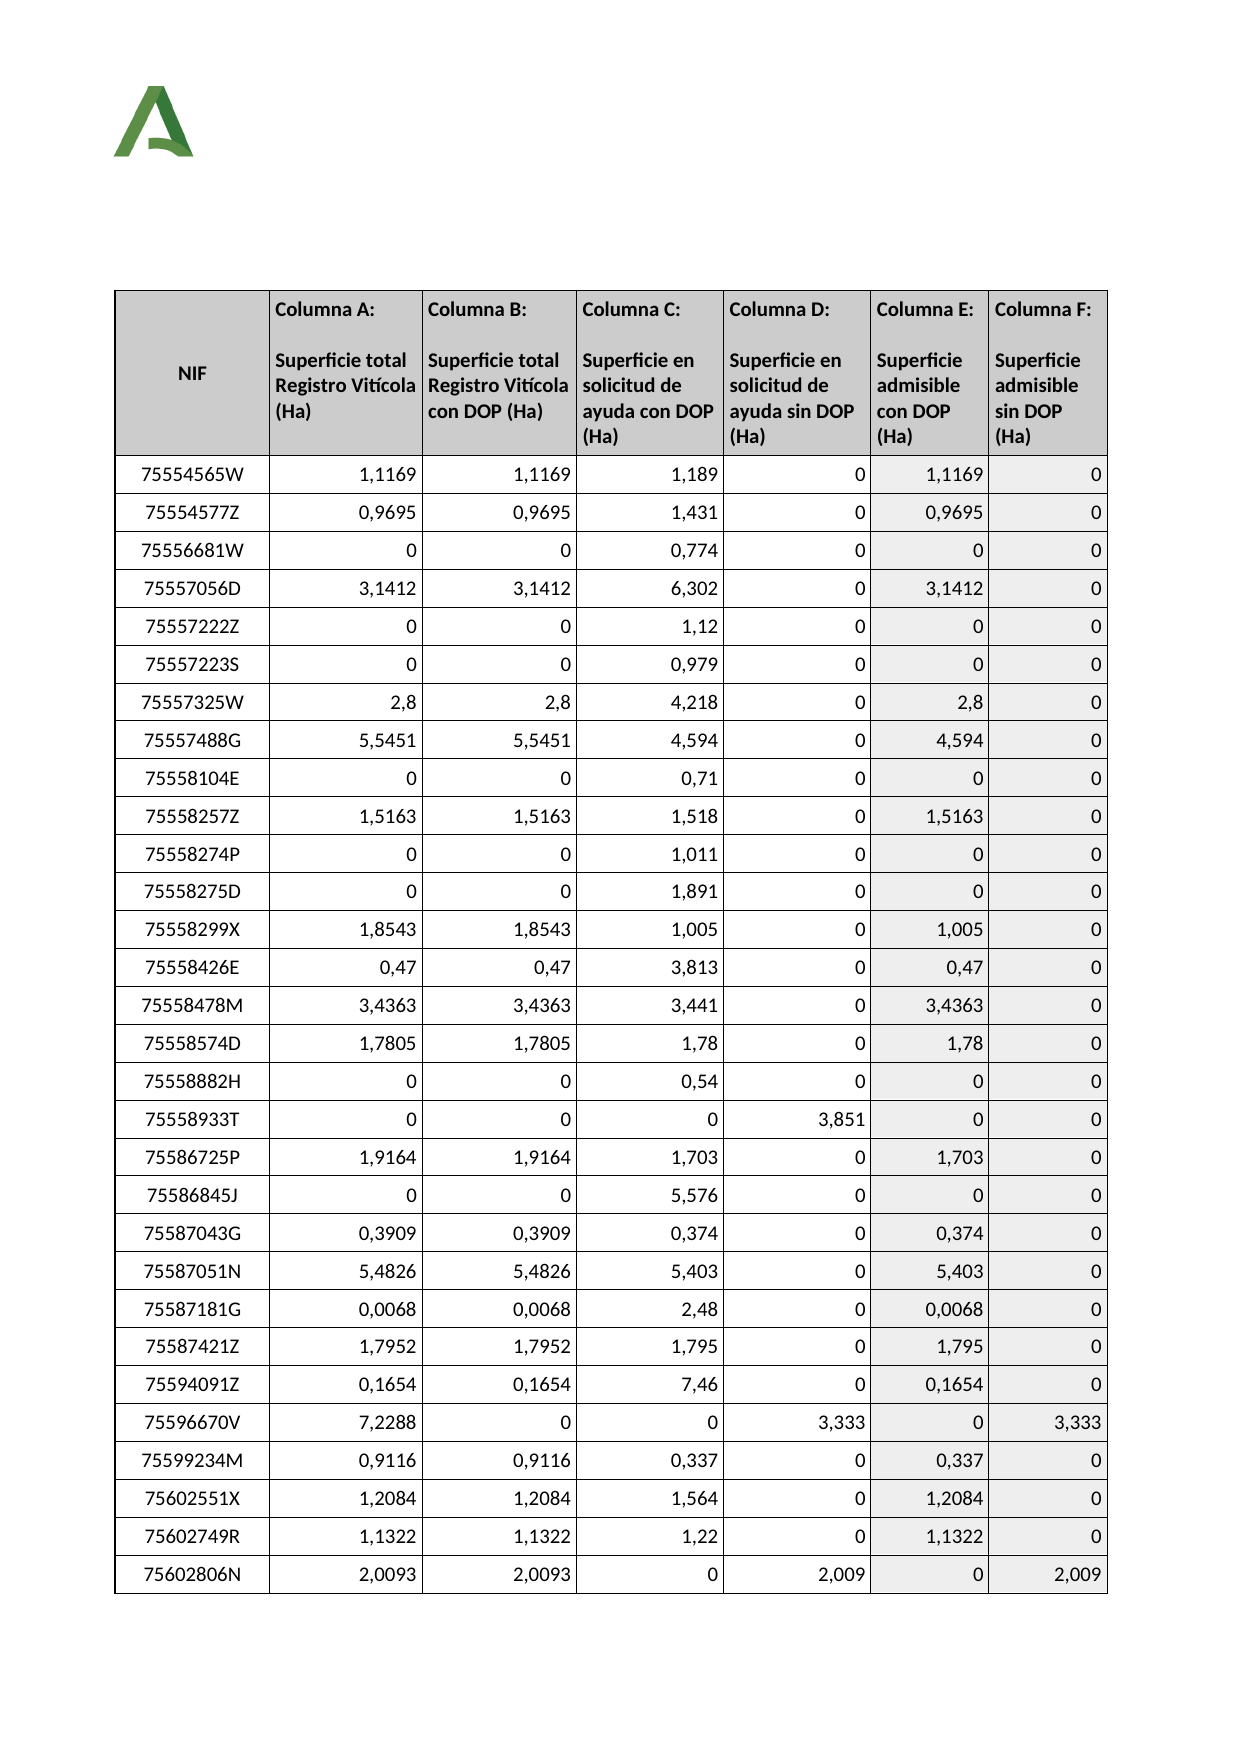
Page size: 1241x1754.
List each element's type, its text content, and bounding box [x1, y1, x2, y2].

table_cell 0 [270, 532, 422, 569]
table_cell 0 [989, 1442, 1107, 1479]
table_cell 0 [724, 1252, 870, 1289]
table_cell 1,7805 [423, 1025, 576, 1062]
table_cell 0 [989, 608, 1107, 644]
table_header Columna F: Superficie admisible sin DOP (Ha) [989, 291, 1107, 455]
table_cell 5,5451 [270, 721, 422, 758]
table_cell 0,1654 [270, 1366, 422, 1403]
table_cell 1,9164 [423, 1139, 576, 1175]
table_cell 1,7952 [423, 1328, 576, 1365]
table_cell 0 [989, 1480, 1107, 1517]
table_cell 0 [724, 646, 870, 682]
table_cell 0 [270, 1063, 422, 1099]
table_cell 1,5163 [423, 797, 576, 834]
table_cell 0 [724, 1290, 870, 1327]
table_cell 75586725P [116, 1139, 269, 1175]
table_cell 0 [871, 532, 988, 569]
table_cell 0 [871, 1556, 988, 1592]
table_cell 2,0093 [423, 1556, 576, 1592]
table_cell 0 [724, 949, 870, 986]
table_cell 75587043G [116, 1214, 269, 1251]
table_cell 6,302 [577, 570, 723, 607]
table_cell 75557222Z [116, 608, 269, 644]
table_cell 0,0068 [270, 1290, 422, 1327]
table_cell 2,0093 [270, 1556, 422, 1592]
table_cell 0 [270, 608, 422, 644]
table_cell 0 [989, 721, 1107, 758]
table_cell 0 [989, 949, 1107, 986]
table_cell 0 [724, 1176, 870, 1213]
table_cell 0 [270, 1101, 422, 1137]
table_cell 0 [577, 1101, 723, 1137]
table_cell 2,8 [871, 684, 988, 720]
table_cell 2,009 [989, 1556, 1107, 1592]
table_cell 75557325W [116, 684, 269, 720]
table_cell 0,0068 [423, 1290, 576, 1327]
table_cell 0 [423, 1101, 576, 1137]
table_cell 0,47 [871, 949, 988, 986]
table_cell 0 [724, 570, 870, 607]
table_cell 0,3909 [423, 1214, 576, 1251]
table_cell 0 [989, 835, 1107, 872]
table_cell 0 [871, 835, 988, 872]
table_cell 1,22 [577, 1518, 723, 1554]
table_cell 75594091Z [116, 1366, 269, 1403]
table_cell 1,005 [577, 911, 723, 948]
table_cell 0,374 [577, 1214, 723, 1251]
table_cell 0 [423, 646, 576, 682]
table_cell 1,8543 [270, 911, 422, 948]
table_header NIF [116, 291, 269, 455]
table_cell 0 [423, 835, 576, 872]
table_cell 0 [989, 873, 1107, 910]
table_cell 0 [423, 1176, 576, 1213]
table_cell 0 [577, 1404, 723, 1441]
table_cell 75558478M [116, 987, 269, 1024]
table_cell 0 [724, 987, 870, 1024]
table_cell 7,46 [577, 1366, 723, 1403]
table_cell 2,48 [577, 1290, 723, 1327]
table_cell 0 [989, 1366, 1107, 1403]
table_cell 0 [989, 1139, 1107, 1175]
table_cell 1,8543 [423, 911, 576, 948]
table_cell 75558275D [116, 873, 269, 910]
table_cell 0,979 [577, 646, 723, 682]
table_cell 75558574D [116, 1025, 269, 1062]
table_cell 3,333 [989, 1404, 1107, 1441]
table_cell 5,4826 [423, 1252, 576, 1289]
table_cell 0 [871, 873, 988, 910]
table_cell 0,0068 [871, 1290, 988, 1327]
table_cell 0 [871, 646, 988, 682]
table_cell 5,403 [577, 1252, 723, 1289]
table_header Columna D: Superficie en solicitud de ayuda sin DOP (Ha) [724, 291, 870, 455]
table_cell 0 [724, 1480, 870, 1517]
table_cell 0 [724, 873, 870, 910]
table_cell 3,4363 [423, 987, 576, 1024]
table_cell 5,5451 [423, 721, 576, 758]
table_cell 0 [989, 911, 1107, 948]
table_cell 75558882H [116, 1063, 269, 1099]
table_cell 75558104E [116, 759, 269, 796]
table_cell 0 [989, 1214, 1107, 1251]
table_cell 1,7805 [270, 1025, 422, 1062]
table_cell 0 [724, 1328, 870, 1365]
table_cell 75558933T [116, 1101, 269, 1137]
table_cell 7,2288 [270, 1404, 422, 1441]
table_cell 0,47 [423, 949, 576, 986]
table_cell 1,795 [577, 1328, 723, 1365]
table_cell 1,1322 [423, 1518, 576, 1554]
table_cell 1,795 [871, 1328, 988, 1365]
table_cell 1,518 [577, 797, 723, 834]
table_cell 1,2084 [270, 1480, 422, 1517]
table_cell 0 [871, 1176, 988, 1213]
table_cell 75586845J [116, 1176, 269, 1213]
table_cell 0 [989, 1518, 1107, 1554]
table_cell 75602551X [116, 1480, 269, 1517]
table_cell 0 [724, 456, 870, 493]
table_cell 0 [270, 759, 422, 796]
table_cell 0 [989, 1328, 1107, 1365]
table_cell 0,47 [270, 949, 422, 986]
table_cell 4,594 [577, 721, 723, 758]
table_cell 0 [724, 911, 870, 948]
table_cell 2,8 [270, 684, 422, 720]
table_cell 0 [423, 759, 576, 796]
table_cell 75602749R [116, 1518, 269, 1554]
table_cell 3,1412 [423, 570, 576, 607]
table_header Columna E: Superficie admisible con DOP (Ha) [871, 291, 988, 455]
table_cell 3,1412 [871, 570, 988, 607]
table_cell 0 [989, 1290, 1107, 1327]
table_cell 0,337 [577, 1442, 723, 1479]
table_cell 1,703 [871, 1139, 988, 1175]
table_cell 0 [724, 532, 870, 569]
table_cell 75596670V [116, 1404, 269, 1441]
table_cell 1,9164 [270, 1139, 422, 1175]
table_cell 0 [871, 1101, 988, 1137]
table_cell 1,1169 [423, 456, 576, 493]
table_header Columna C: Superficie en solicitud de ayuda con DOP (Ha) [577, 291, 723, 455]
table_cell 0 [423, 873, 576, 910]
table_cell 0 [423, 608, 576, 644]
table_cell 0 [270, 873, 422, 910]
table_cell 3,441 [577, 987, 723, 1024]
table_cell 75554565W [116, 456, 269, 493]
table_cell 3,333 [724, 1404, 870, 1441]
table_cell 0 [724, 1214, 870, 1251]
table_cell 2,8 [423, 684, 576, 720]
table_cell 1,7952 [270, 1328, 422, 1365]
table_cell 1,005 [871, 911, 988, 948]
table_cell 4,594 [871, 721, 988, 758]
table_cell 0,1654 [423, 1366, 576, 1403]
table_cell 0 [724, 1442, 870, 1479]
table_cell 5,4826 [270, 1252, 422, 1289]
table_cell 75558257Z [116, 797, 269, 834]
table_cell 0,9116 [270, 1442, 422, 1479]
table_cell 0 [724, 797, 870, 834]
table_cell 0 [989, 456, 1107, 493]
table_cell 1,431 [577, 494, 723, 531]
table_cell 0,774 [577, 532, 723, 569]
table_cell 0,337 [871, 1442, 988, 1479]
table_cell 1,1169 [871, 456, 988, 493]
picture [109, 81, 198, 161]
table_cell 0 [724, 684, 870, 720]
table_cell 0 [724, 1139, 870, 1175]
table_cell 0 [989, 987, 1107, 1024]
table_cell 0 [989, 1252, 1107, 1289]
table_cell 1,1322 [270, 1518, 422, 1554]
table_cell 0 [724, 835, 870, 872]
table_cell 1,2084 [423, 1480, 576, 1517]
table_cell 0 [423, 532, 576, 569]
table_cell 0 [989, 1176, 1107, 1213]
table_cell 0 [871, 759, 988, 796]
table_cell 1,891 [577, 873, 723, 910]
table_cell 0 [270, 646, 422, 682]
table_cell 0 [270, 835, 422, 872]
table_cell 75556681W [116, 532, 269, 569]
table_cell 3,813 [577, 949, 723, 986]
table_cell 0 [989, 494, 1107, 531]
table_cell 75554577Z [116, 494, 269, 531]
table_cell 75558426E [116, 949, 269, 986]
table_cell 75587421Z [116, 1328, 269, 1365]
table_cell 0 [724, 1025, 870, 1062]
table_cell 0 [989, 646, 1107, 682]
table_cell 0,9695 [270, 494, 422, 531]
table_cell 0 [724, 608, 870, 644]
table_cell 0 [423, 1404, 576, 1441]
table_cell 3,1412 [270, 570, 422, 607]
table_cell 2,009 [724, 1556, 870, 1592]
table_cell 75587181G [116, 1290, 269, 1327]
table_cell 1,5163 [270, 797, 422, 834]
table_cell 1,011 [577, 835, 723, 872]
table_cell 3,4363 [270, 987, 422, 1024]
table_cell 75557488G [116, 721, 269, 758]
table_cell 0 [577, 1556, 723, 1592]
table_cell 1,1169 [270, 456, 422, 493]
table_cell 75557056D [116, 570, 269, 607]
table_cell 0 [724, 1518, 870, 1554]
table_cell 5,403 [871, 1252, 988, 1289]
table_cell 0 [989, 797, 1107, 834]
table_cell 0 [989, 570, 1107, 607]
table_cell 0 [871, 1404, 988, 1441]
table_header Columna A: Superficie total Registro Vitícola (Ha) [270, 291, 422, 455]
table_cell 0,1654 [871, 1366, 988, 1403]
table_cell 0 [423, 1063, 576, 1099]
table_cell 1,1322 [871, 1518, 988, 1554]
table_cell 0 [871, 608, 988, 644]
table_cell 75587051N [116, 1252, 269, 1289]
table_cell 0,9695 [871, 494, 988, 531]
table_cell 1,5163 [871, 797, 988, 834]
table_cell 0,3909 [270, 1214, 422, 1251]
table_cell 0,54 [577, 1063, 723, 1099]
table_cell 0,9695 [423, 494, 576, 531]
table_cell 1,564 [577, 1480, 723, 1517]
table_cell 1,78 [577, 1025, 723, 1062]
table_cell 0 [989, 759, 1107, 796]
table_cell 5,576 [577, 1176, 723, 1213]
table_cell 3,851 [724, 1101, 870, 1137]
table_cell 1,12 [577, 608, 723, 644]
table_cell 75557223S [116, 646, 269, 682]
table_cell 1,703 [577, 1139, 723, 1175]
table_header Columna B: Superficie total Registro Vitícola con DOP (Ha) [423, 291, 576, 455]
table_cell 0,9116 [423, 1442, 576, 1479]
table_cell 3,4363 [871, 987, 988, 1024]
table_cell 0,71 [577, 759, 723, 796]
table_cell 0 [989, 684, 1107, 720]
table_cell 0 [989, 1063, 1107, 1099]
table_cell 0 [989, 532, 1107, 569]
table_cell 0 [724, 494, 870, 531]
table_cell 0 [989, 1025, 1107, 1062]
table_cell 75558274P [116, 835, 269, 872]
table_cell 1,2084 [871, 1480, 988, 1517]
table_cell 75602806N [116, 1556, 269, 1592]
table_cell 1,78 [871, 1025, 988, 1062]
table_cell 0,374 [871, 1214, 988, 1251]
table_cell 4,218 [577, 684, 723, 720]
table_cell 1,189 [577, 456, 723, 493]
table_cell 0 [871, 1063, 988, 1099]
table_cell 0 [724, 759, 870, 796]
table_cell 75558299X [116, 911, 269, 948]
table_cell 0 [989, 1101, 1107, 1137]
table_cell 0 [724, 1366, 870, 1403]
table_cell 75599234M [116, 1442, 269, 1479]
table_cell 0 [724, 1063, 870, 1099]
table_cell 0 [724, 721, 870, 758]
table_cell 0 [270, 1176, 422, 1213]
